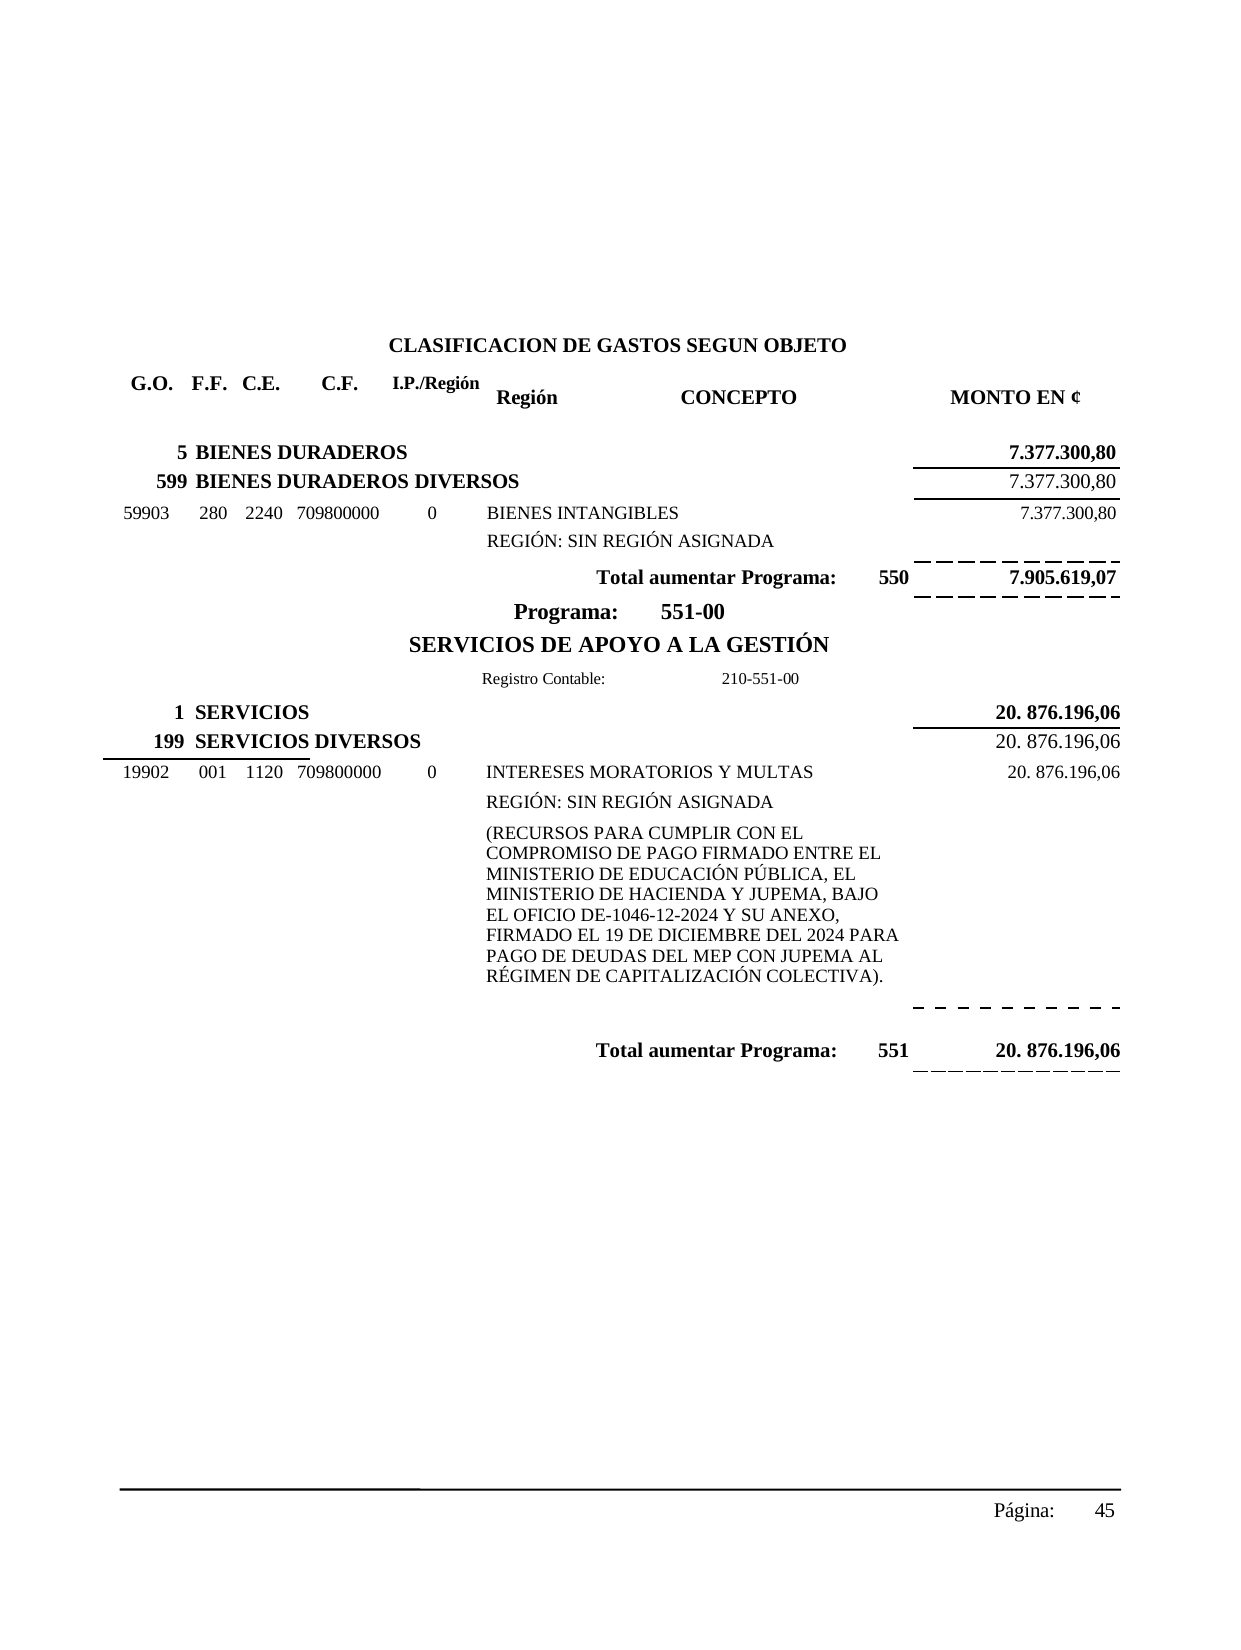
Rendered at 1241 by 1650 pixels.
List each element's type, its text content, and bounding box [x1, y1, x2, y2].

text REGIÓN: SIN REGIÓN ASIGNADA [486, 791, 1137, 812]
text Región [496, 385, 563, 409]
text CLASIFICACION DE GASTOS SEGUN OBJETO [152, 333, 1083, 357]
table_cell [859, 596, 914, 625]
table_cell 7.905.619,07 [914, 561, 1120, 596]
text 199 SERVICIOS DIVERSOS 20. 876.196,06 [153, 726, 1137, 753]
table_header 7.377.300,80 [914, 500, 1120, 526]
text CONCEPTO MONTO EN ¢ [680, 385, 1137, 409]
text Registro Contable: 210-551-00 [482, 669, 1137, 688]
text 5 BIENES DURADEROS 7.377.300,80 [103, 440, 1116, 464]
table_header 280 2240 709800000 [185, 498, 404, 526]
table_cell Programa: 551-00 [462, 596, 858, 625]
text (RECURSOS PARA CUMPLIR CON EL COMPROMISO DE PAGO FIRMADO ENTRE EL MINISTERIO DE EDUCACIÓN PÚBLICA, EL MINISTERIO DE HACIENDA Y JUPEMA, BAJO EL OFICIO DE-1046-12-2024 Y SU ANEXO, FIRMADO EL 19 DE DICIEMBRE DEL 2024 PARA PAGO DE DEUDAS DEL MEP CON JUPEMA AL RÉGIMEN DE CAPITALIZACIÓN COLECTIVA). [486, 823, 900, 987]
subtitle SERVICIOS DE APOYO A LA GESTIÓN [103, 631, 1135, 658]
table_header BIENES INTANGIBLES [462, 498, 858, 526]
text 1 SERVICIOS 20. 876.196,06 [174, 700, 1137, 724]
text 599 BIENES DURADEROS DIVERSOS 7.377.300,80 [103, 466, 1116, 493]
table_header 0 [404, 498, 462, 526]
table_cell [859, 526, 914, 561]
table_header [859, 498, 914, 526]
table_header 59903 [118, 498, 184, 526]
table_cell [914, 526, 1120, 561]
text Total aumentar Programa: 551 20. 876.196,06 [596, 1038, 1137, 1062]
table_cell Total aumentar Programa: [462, 561, 858, 596]
table_cell [914, 596, 1120, 625]
table_cell REGIÓN: SIN REGIÓN ASIGNADA [462, 526, 858, 561]
text 19902 001 1120 709800000 0 INTERESES MORATORIOS Y MULTAS 20. 876.196,06 [122, 761, 1137, 782]
table_cell 550 [859, 561, 914, 596]
text G.O. F.F. C.E. C.F. I.P./Región [130, 371, 482, 395]
table_cell [118, 526, 462, 625]
